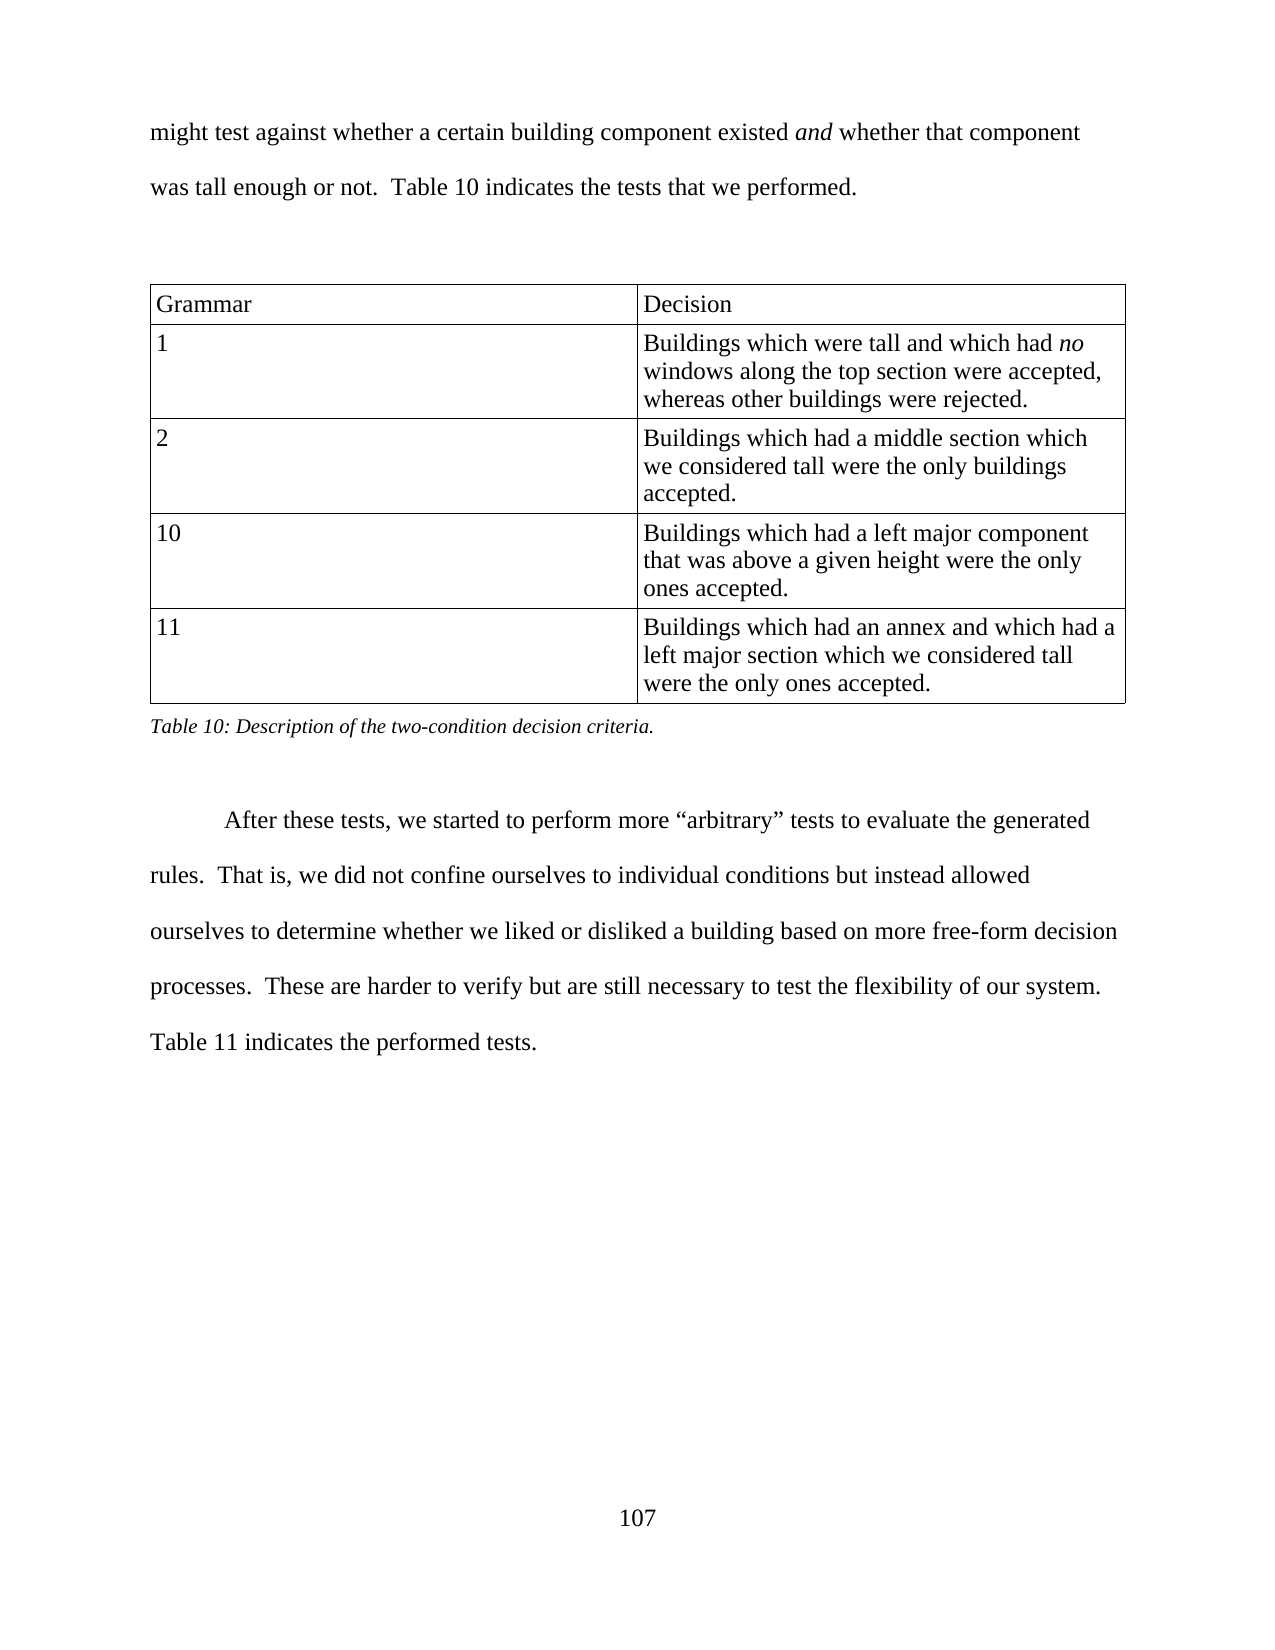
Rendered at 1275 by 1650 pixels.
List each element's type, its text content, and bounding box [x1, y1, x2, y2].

table_cell 2 [151, 419, 637, 513]
table_header Decision [638, 285, 1125, 324]
table_cell Buildings which had an annex and which had a left major section which we considered tall were the only ones accepted. [638, 609, 1125, 702]
table_cell Buildings which had a left major component that was above a given height were the only ones accepted. [638, 514, 1125, 608]
table_header Grammar [151, 285, 637, 324]
text might test against whether a certain building component existed and whether that component was tall enough or not. Table 10 indicates the tests that we performed. [150, 118, 1125, 201]
text After these tests, we started to perform more “arbitrary” tests to evaluate the generated rules. That is, we did not confine ourselves to individual conditions but instead allowed ourselves to determine whether we liked or disliked a building based on more free-form decision processes. These are harder to verify but are still necessary to test the flexibility of our system. Table 11 indicates the performed tests. [150, 806, 1125, 1055]
table_cell 1 [151, 325, 637, 418]
table_cell 11 [151, 609, 637, 702]
table_cell 10 [151, 514, 637, 608]
table_cell Buildings which were tall and which had no windows along the top section were accepted, whereas other buildings were rejected. [638, 325, 1125, 418]
table_cell Buildings which had a middle section which we considered tall were the only buildings accepted. [638, 419, 1125, 513]
text Table 10: Description of the two-condition decision criteria. [150, 715, 1125, 738]
